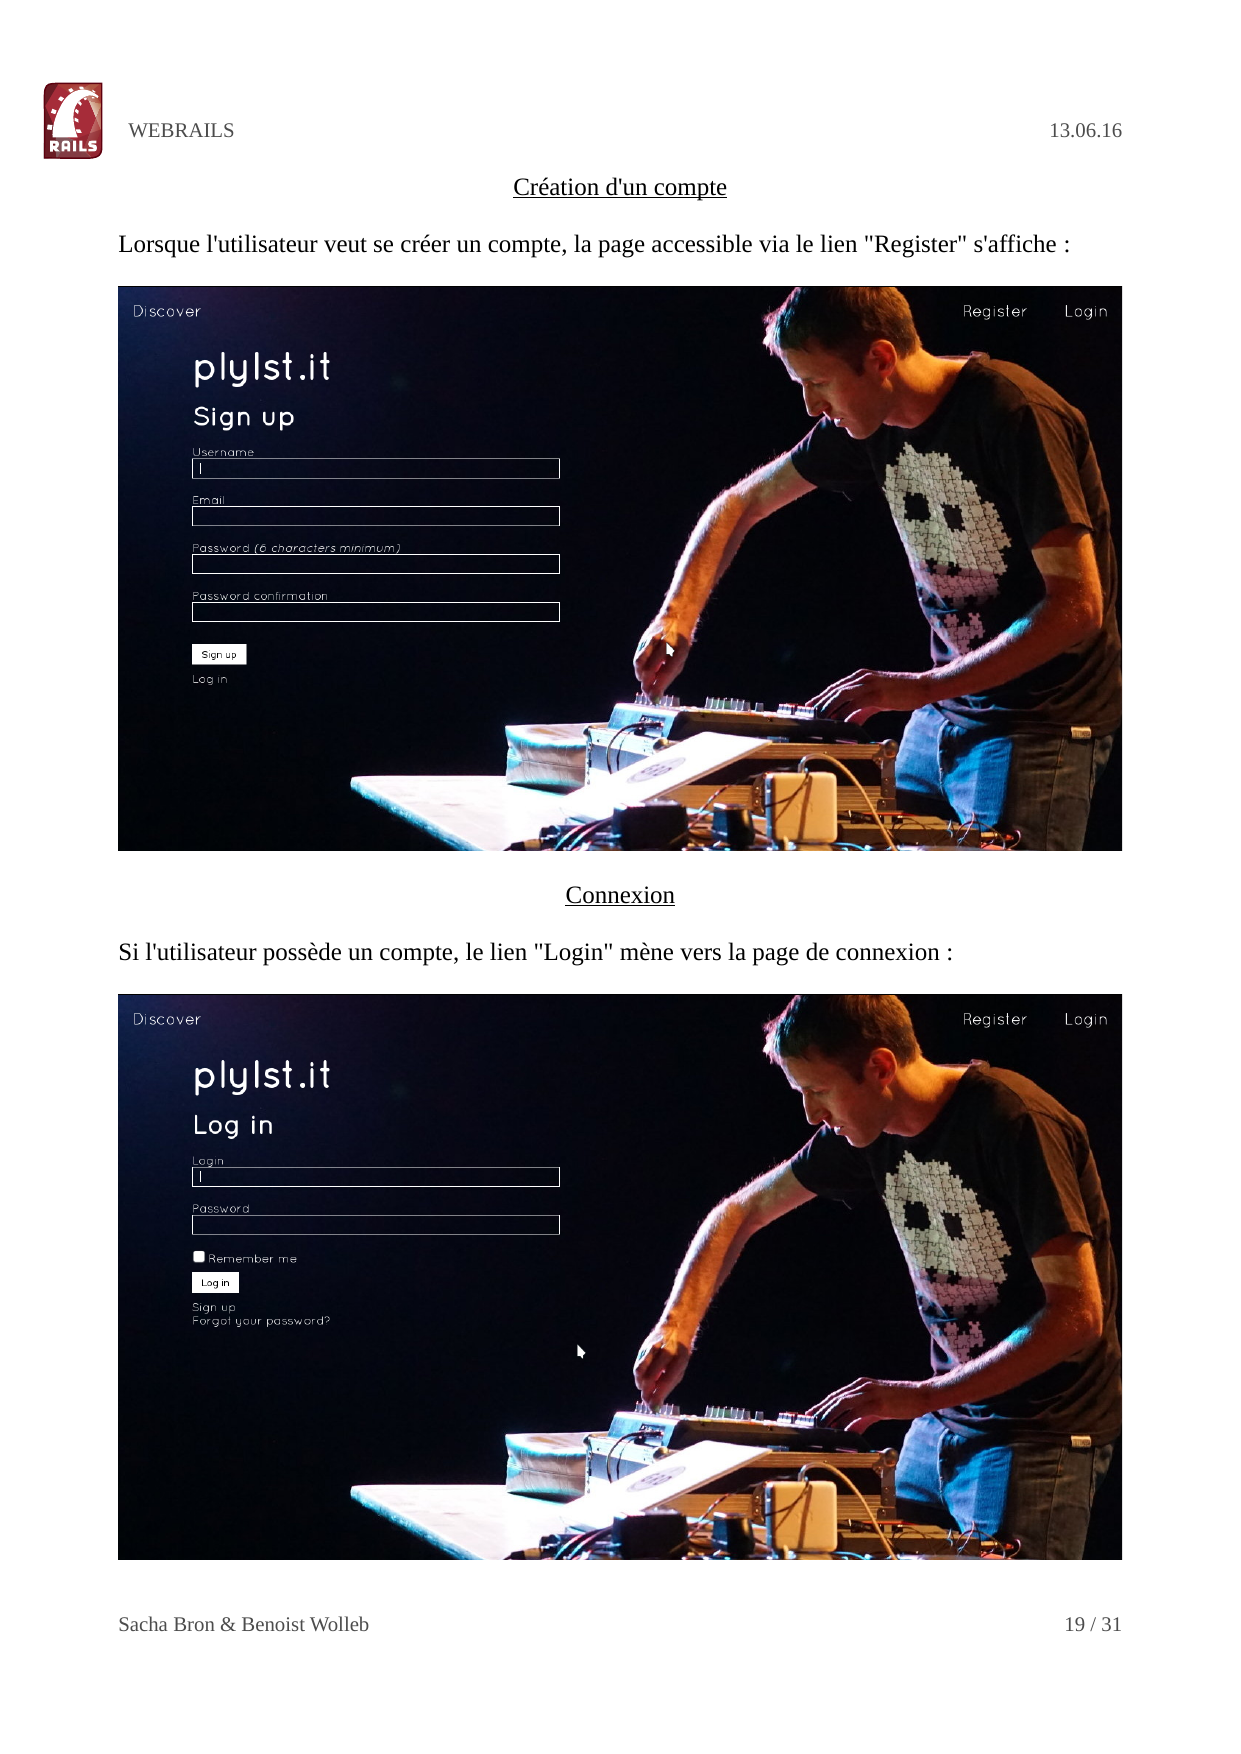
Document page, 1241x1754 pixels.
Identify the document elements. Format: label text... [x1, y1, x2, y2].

subtitle Création d'un compte [118, 172, 1122, 200]
picture [118, 994, 1123, 1560]
picture [118, 286, 1123, 851]
text Lorsque l'utilisateur veut se créer un compte, la page accessible via le lien "Register" s'affiche : [118, 229, 1122, 258]
text Si l'utilisateur possède un compte, le lien "Login" mène vers la page de connexion : [118, 937, 1122, 966]
subtitle Connexion [118, 880, 1122, 908]
